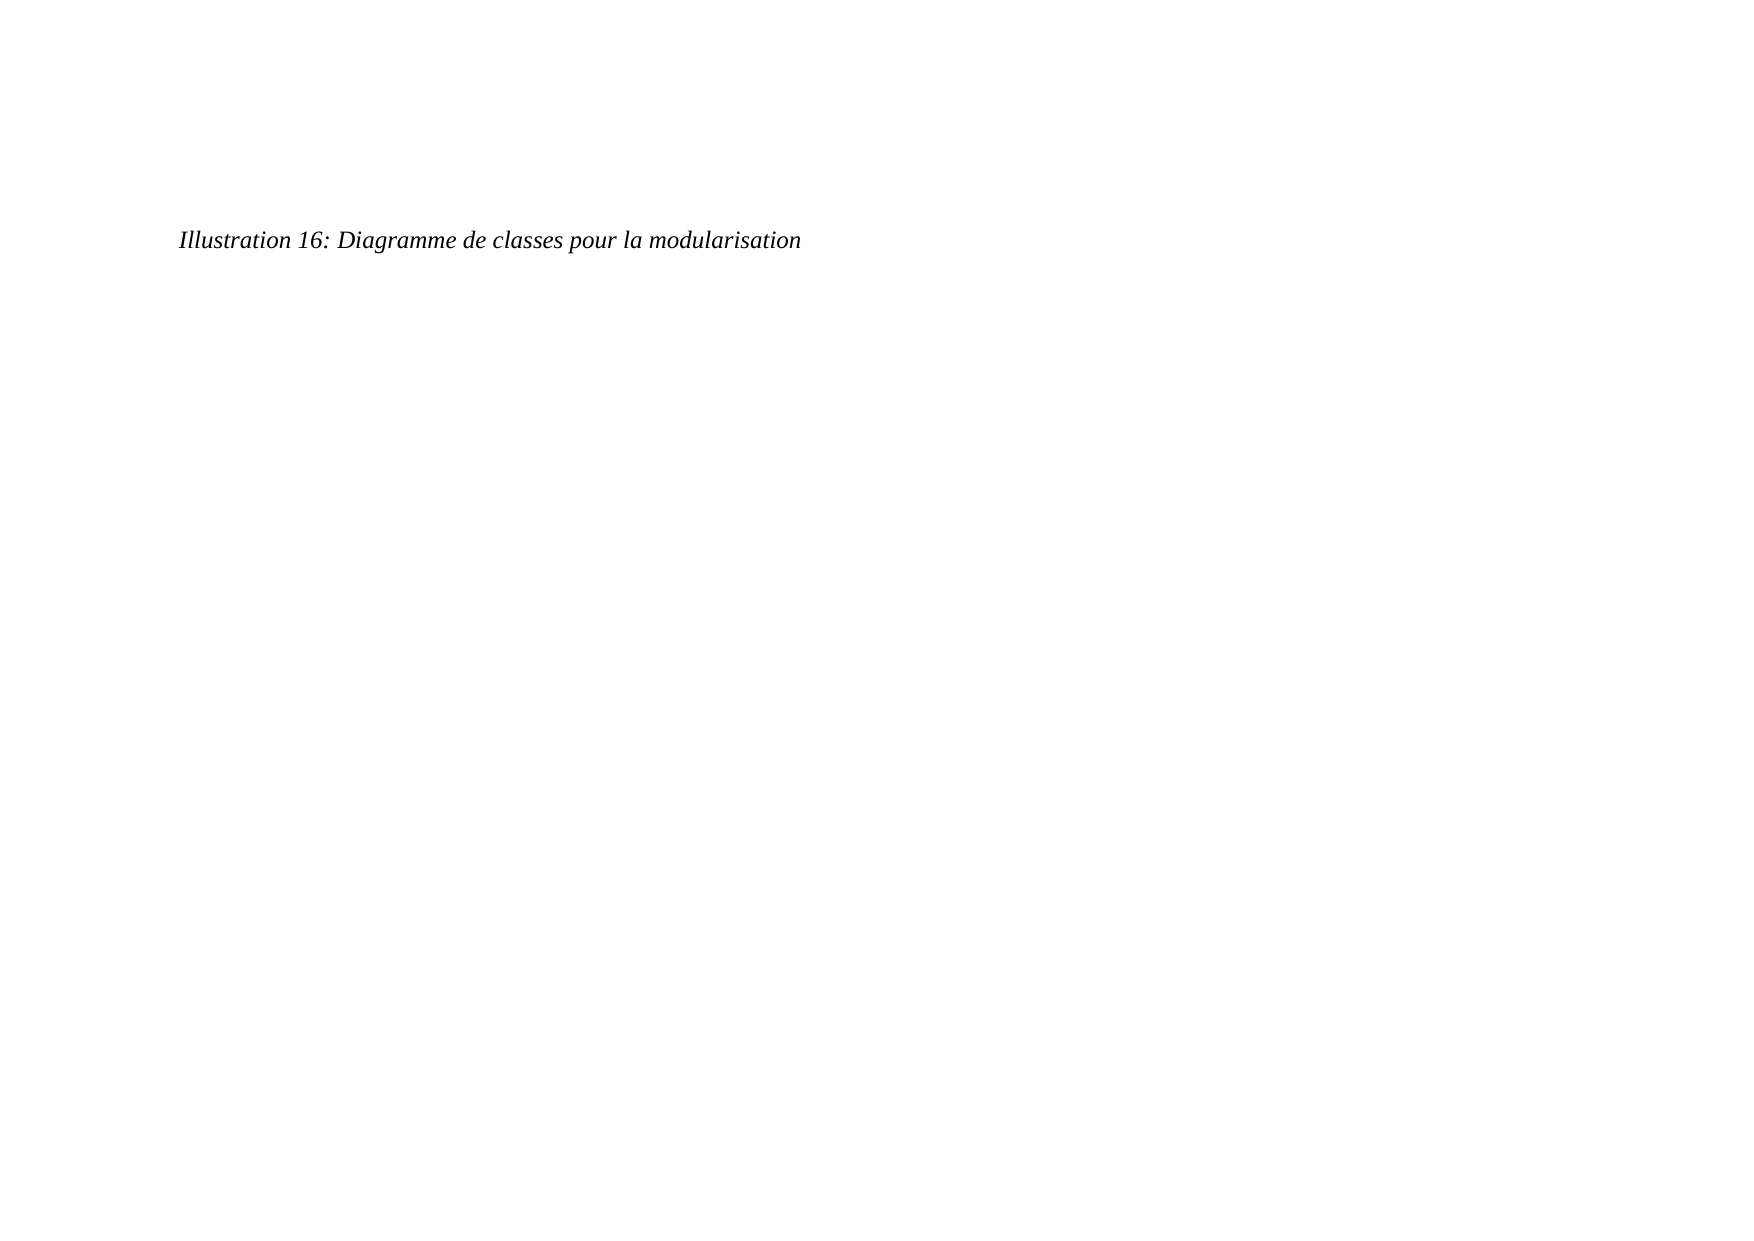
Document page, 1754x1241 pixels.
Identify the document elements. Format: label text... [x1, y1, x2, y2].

text Illustration 16: Diagramme de classes pour la modularisation [179, 226, 1575, 254]
